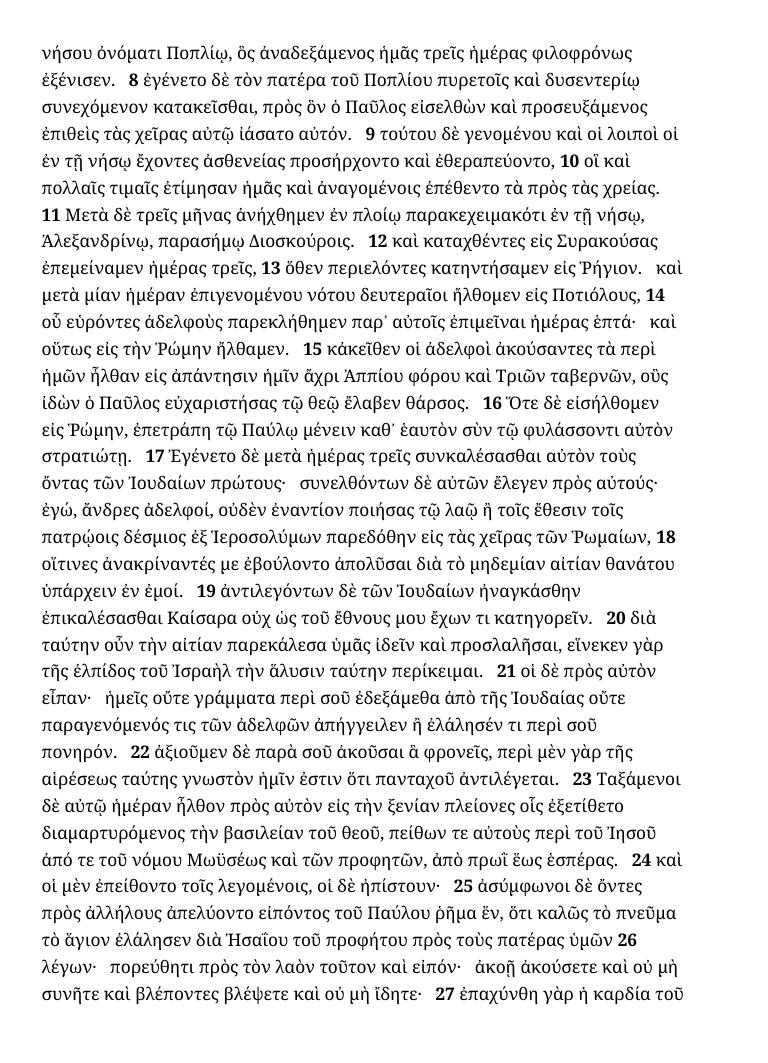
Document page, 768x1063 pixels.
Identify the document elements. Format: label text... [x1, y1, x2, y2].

text νήσου ὀνόματι Ποπλίῳ, ὃς ἀναδεξάμενος ἡμᾶς τρεῖς ἡμέρας φιλοφρόνως ἐξένισεν. 8 ἐγένετο δὲ τὸν πατέρα τοῦ Ποπλίου πυρετοῖς καὶ δυσεντερίῳ συνεχόμενον κατακεῖσθαι, πρὸς ὃν ὁ Παῦλος εἰσελθὼν καὶ προσευξάμενος ἐπιθεὶς τὰς χεῖρας αὐτῷ ἰάσατο αὐτόν. 9 τούτου δὲ γενομένου καὶ οἱ λοιποὶ οἱ ἐν τῇ νήσῳ ἔχοντες ἀσθενείας προσήρχοντο καὶ ἐθεραπεύοντο, 10 οἳ καὶ πολλαῖς τιμαῖς ἐτίμησαν ἡμᾶς καὶ ἀναγομένοις ἐπέθεντο τὰ πρὸς τὰς χρείας. 11 Μετὰ δὲ τρεῖς μῆνας ἀνήχθημεν ἐν πλοίῳ παρακεχειμακότι ἐν τῇ νήσῳ, Ἀλεξανδρίνῳ, παρασήμῳ Διοσκούροις. 12 καὶ καταχθέντες εἰς Συρακούσας ἐπεμείναμεν ἡμέρας τρεῖς, 13 ὅθεν περιελόντες κατηντήσαμεν εἰς Ῥήγιον. καὶ μετὰ μίαν ἡμέραν ἐπιγενομένου νότου δευτεραῖοι ἤλθομεν εἰς Ποτιόλους, 14 οὗ εὑρόντες ἀδελφοὺς παρεκλήθημεν παρ᾽ αὐτοῖς ἐπιμεῖναι ἡμέρας ἑπτά· καὶ οὕτως εἰς τὴν Ῥώμην ἤλθαμεν. 15 κἀκεῖθεν οἱ ἀδελφοὶ ἀκούσαντες τὰ περὶ ἡμῶν ἦλθαν εἰς ἀπάντησιν ἡμῖν ἄχρι Ἀππίου φόρου καὶ Τριῶν ταβερνῶν, οὓς ἰδὼν ὁ Παῦλος εὐχαριστήσας τῷ θεῷ ἔλαβεν θάρσος. 16 Ὅτε δὲ εἰσήλθομεν εἰς Ῥώμην, ἐπετράπη τῷ Παύλῳ μένειν καθ᾽ ἑαυτὸν σὺν τῷ φυλάσσοντι αὐτὸν στρατιώτῃ. 17 Ἐγένετο δὲ μετὰ ἡμέρας τρεῖς συνκαλέσασθαι αὐτὸν τοὺς ὄντας τῶν Ἰουδαίων πρώτους· συνελθόντων δὲ αὐτῶν ἔλεγεν πρὸς αὐτούς· ἐγώ, ἄνδρες ἀδελφοί, οὐδὲν ἐναντίον ποιήσας τῷ λαῷ ἢ τοῖς ἔθεσιν τοῖς πατρῴοις δέσμιος ἐξ Ἱεροσολύμων παρεδόθην εἰς τὰς χεῖρας τῶν Ῥωμαίων, 18 οἵτινες ἀνακρίναντές με ἐβούλοντο ἀπολῦσαι διὰ τὸ μηδεμίαν αἰτίαν θανάτου ὑπάρχειν ἐν ἐμοί. 19 ἀντιλεγόντων δὲ τῶν Ἰουδαίων ἠναγκάσθην ἐπικαλέσασθαι Καίσαρα οὐχ ὡς τοῦ ἔθνους μου ἔχων τι κατηγορεῖν. 20 διὰ ταύτην οὖν τὴν αἰτίαν παρεκάλεσα ὑμᾶς ἰδεῖν καὶ προσλαλῆσαι, εἵνεκεν γὰρ τῆς ἐλπίδος τοῦ Ἰσραὴλ τὴν ἅλυσιν ταύτην περίκειμαι. 21 οἱ δὲ πρὸς αὐτὸν εἶπαν· ἡμεῖς οὔτε γράμματα περὶ σοῦ ἐδεξάμεθα ἀπὸ τῆς Ἰουδαίας οὔτε παραγενόμενός τις τῶν ἀδελφῶν ἀπήγγειλεν ἢ ἐλάλησέν τι περὶ σοῦ πονηρόν. 22 ἀξιοῦμεν δὲ παρὰ σοῦ ἀκοῦσαι ἃ φρονεῖς, περὶ μὲν γὰρ τῆς αἱρέσεως ταύτης γνωστὸν ἡμῖν ἐστιν ὅτι πανταχοῦ ἀντιλέγεται. 23 Ταξάμενοι δὲ αὐτῷ ἡμέραν ἦλθον πρὸς αὐτὸν εἰς τὴν ξενίαν πλείονες οἷς ἐξετίθετο διαμαρτυρόμενος τὴν βασιλείαν τοῦ θεοῦ, πείθων τε αὐτοὺς περὶ τοῦ Ἰησοῦ ἀπό τε τοῦ νόμου Μωϋσέως καὶ τῶν προφητῶν, ἀπὸ πρωῒ ἕως ἑσπέρας. 24 καὶ οἱ μὲν ἐπείθοντο τοῖς λεγομένοις, οἱ δὲ ἠπίστουν· 25 ἀσύμφωνοι δὲ ὄντες πρὸς ἀλλήλους ἀπελύοντο εἰπόντος τοῦ Παύλου ῥῆμα ἕν, ὅτι καλῶς τὸ πνεῦμα τὸ ἅγιον ἐλάλησεν διὰ Ἠσαΐου τοῦ προφήτου πρὸς τοὺς πατέρας ὑμῶν 26 λέγων· πορεύθητι πρὸς τὸν λαὸν τοῦτον καὶ εἰπόν· ἀκοῇ ἀκούσετε καὶ οὐ μὴ συνῆτε καὶ βλέποντες βλέψετε καὶ οὐ μὴ ἴδητε· 27 ἐπαχύνθη γὰρ ἡ καρδία τοῦ [41, 41, 685, 1005]
